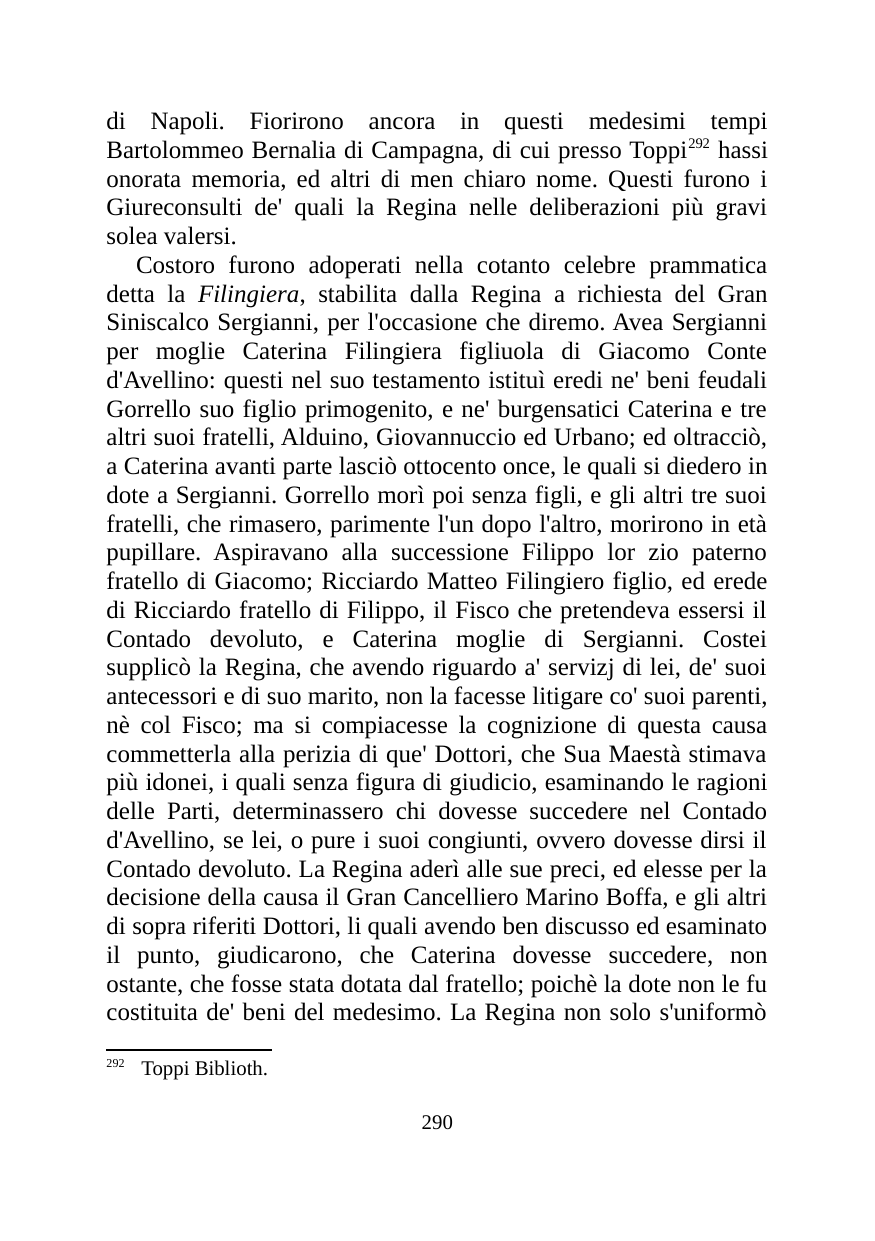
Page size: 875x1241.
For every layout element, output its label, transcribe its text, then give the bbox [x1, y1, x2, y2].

text Costoro furono adoperati nella cotanto celebre prammatica detta la Filingiera, stabilita dalla Regina a richiesta del Gran Siniscalco Sergianni, per l'occasione che diremo. Avea Sergianni per moglie Caterina Filingiera figliuola di Giacomo Conte d'Avellino: questi nel suo testamento istituì eredi ne' beni feudali Gorrello suo figlio primogenito, e ne' burgensatici Caterina e tre altri suoi fratelli, Alduino, Giovannuccio ed Urbano; ed oltracciò, a Caterina avanti parte lasciò ottocento once, le quali si diedero in dote a Sergianni. Gorrello morì poi senza figli, e gli altri tre suoi fratelli, che rimasero, parimente l'un dopo l'altro, morirono in età pupillare. Aspiravano alla successione Filippo lor zio paterno fratello di Giacomo; Ricciardo Matteo Filingiero figlio, ed erede di Ricciardo fratello di Filippo, il Fisco che pretendeva essersi il Contado devoluto, e Caterina moglie di Sergianni. Costei supplicò la Regina, che avendo riguardo a' servizj di lei, de' suoi antecessori e di suo marito, non la facesse litigare co' suoi parenti, nè col Fisco; ma si compiacesse la cognizione di questa causa commetterla alla perizia di que' Dottori, che Sua Maestà stimava più idonei, i quali senza figura di giudicio, esaminando le ragioni delle Parti, determinassero chi dovesse succedere nel Contado d'Avellino, se lei, o pure i suoi congiunti, ovvero dovesse dirsi il Contado devoluto. La Regina aderì alle sue preci, ed elesse per la decisione della causa il Gran Cancelliero Marino Boffa, e gli altri di sopra riferiti Dottori, li quali avendo ben discusso ed esaminato il punto, giudicarono, che Caterina dovesse succedere, non ostante, che fosse stata dotata dal fratello; poichè la dote non le fu costituita de' beni del medesimo. La Regina non solo s'uniformò [106, 250, 768, 1026]
text Toppi Biblioth. [106, 1056, 768, 1080]
text di Napoli. Fiorirono ancora in questi medesimi tempi Bartolommeo Bernalia di Campagna, di cui presso Toppi hassi onorata memoria, ed altri di men chiaro nome. Questi furono i Giureconsulti de' quali la Regina nelle deliberazioni più gravi solea valersi. [106, 106, 768, 250]
